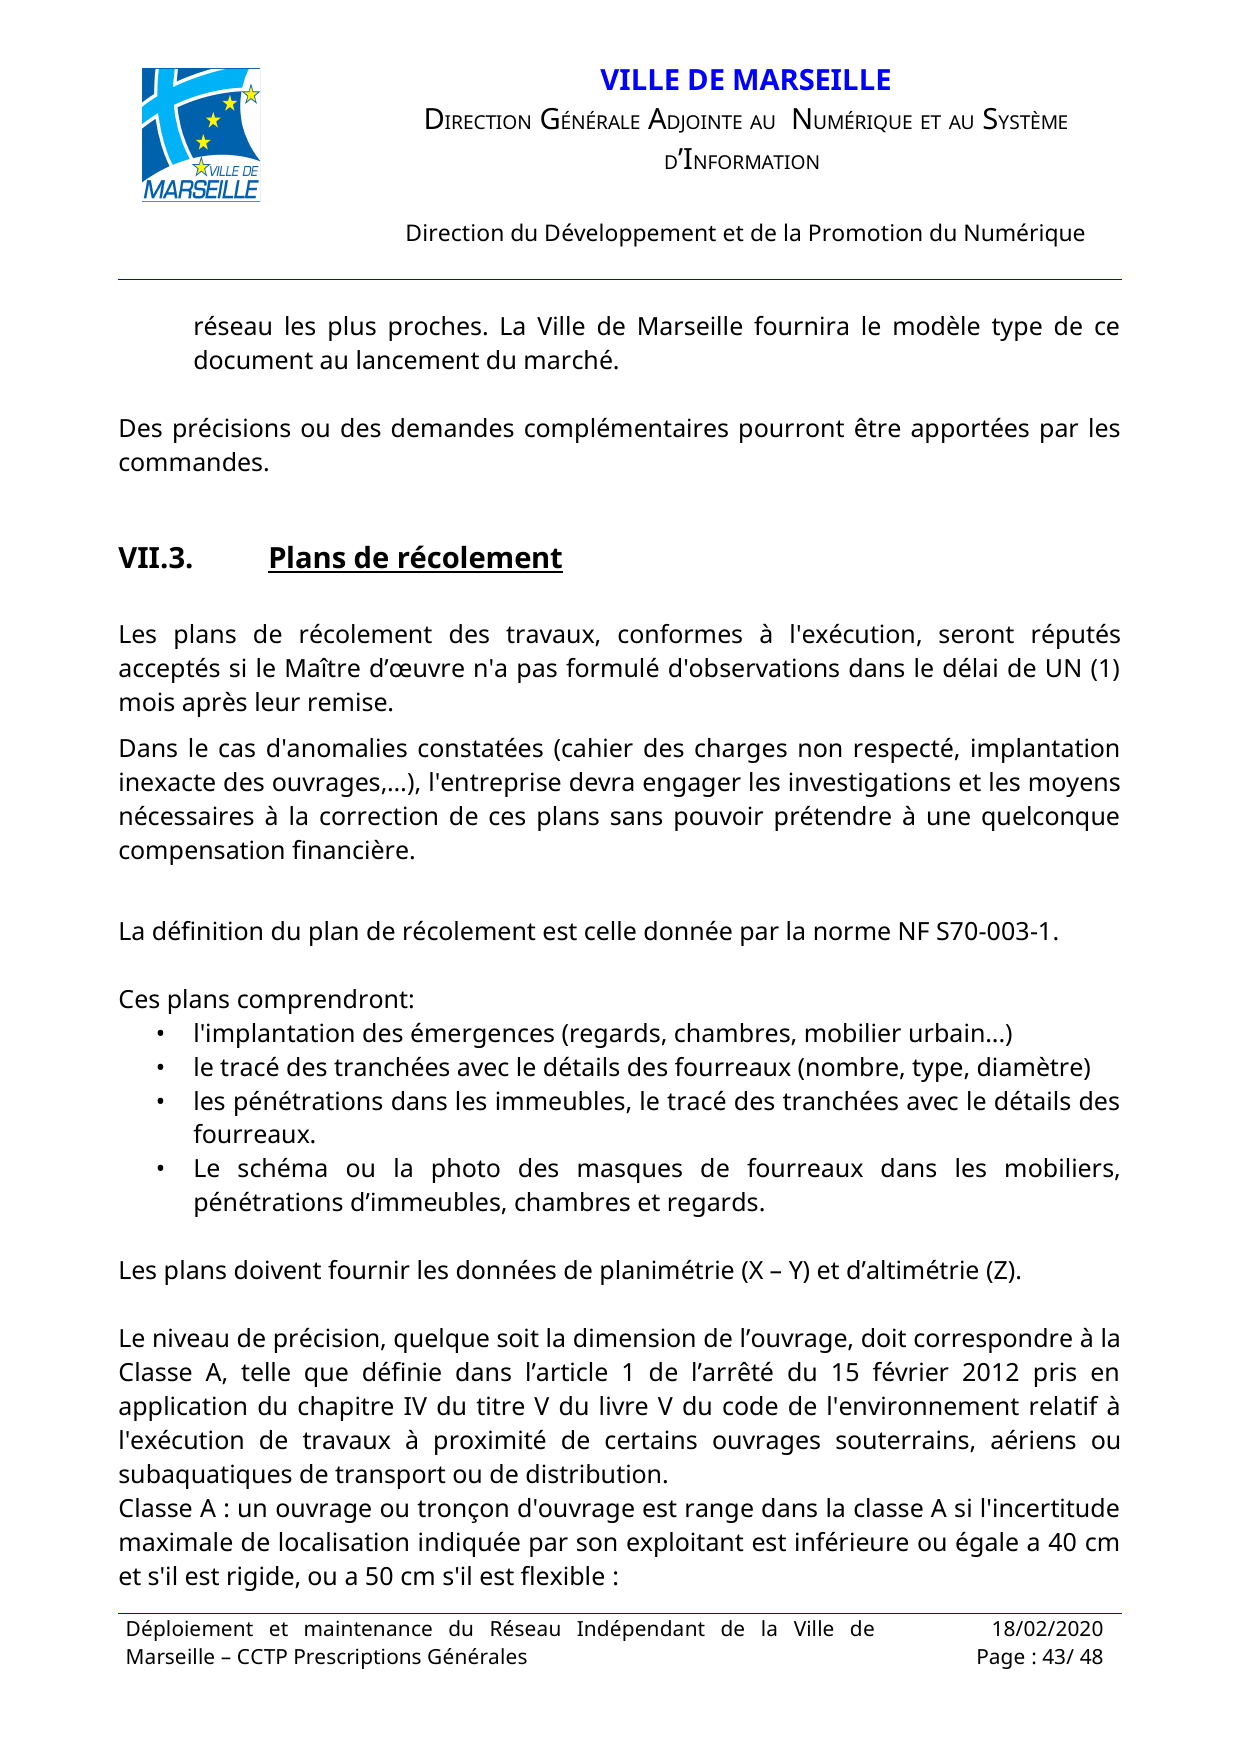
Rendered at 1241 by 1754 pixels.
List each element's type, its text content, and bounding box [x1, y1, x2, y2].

text La définition du plan de récolement est celle donnée par la norme NF S70-003-1. [118, 914, 1122, 948]
text Les plans doivent fournir les données de planimétrie (X – Y) et d’altimétrie (Z). [118, 1253, 1122, 1287]
picture [142, 68, 158, 105]
text Classe A : un ouvrage ou tronçon d'ouvrage est range dans la classe A si l'incertitude maximale de localisation indiquée par son exploitant est inférieure ou égale a 40 cm et s'il est rigide, ou a 50 cm s'il est flexible : [118, 1491, 1122, 1593]
text Les plans de récolement des travaux, conformes à l'exécution, seront réputés acceptés si le Maître d’œuvre n'a pas formulé d'observations dans le délai de UN (1) mois après leur remise. [118, 617, 1122, 719]
picture [174, 68, 224, 85]
list Le schéma ou la photo des masques de fourreaux dans les mobiliers, pénétrations d’immeubles, chambres et regards. [156, 1151, 1122, 1219]
text Le niveau de précision, quelque soit la dimension de l’ouvrage, doit correspondre à la Classe A, telle que définie dans l’article 1 de l’arrêté du 15 février 2012 pris en application du chapitre IV du titre V du livre V du code de l'environnement relatif à l'exécution de travaux à proximité de certains ouvrages souterrains, aériens ou subaquatiques de transport ou de distribution. [118, 1321, 1122, 1491]
subtitle Plans de récolement [118, 537, 1122, 577]
list les pénétrations dans les immeubles, le tracé des tranchées avec le détails des fourreaux. [156, 1083, 1122, 1151]
text Des précisions ou des demandes complémentaires pourront être apportées par les commandes. [118, 411, 1122, 478]
list le tracé des tranchées avec le détails des fourreaux (nombre, type, diamètre) [156, 1049, 1122, 1083]
picture [142, 68, 261, 202]
list réseau les plus proches. La Ville de Marseille fournira le modèle type de ce document au lancement du marché. [156, 309, 1122, 377]
list l'implantation des émergences (regards, chambres, mobilier urbain...) [156, 1016, 1122, 1049]
text Dans le cas d'anomalies constatées (cahier des charges non respecté, implantation inexacte des ouvrages,…), l'entreprise devra engager les investigations et les moyens nécessaires à la correction de ces plans sans pouvoir prétendre à une quelconque compensation financière. [118, 731, 1122, 867]
text Ces plans comprendront: [118, 982, 1122, 1016]
